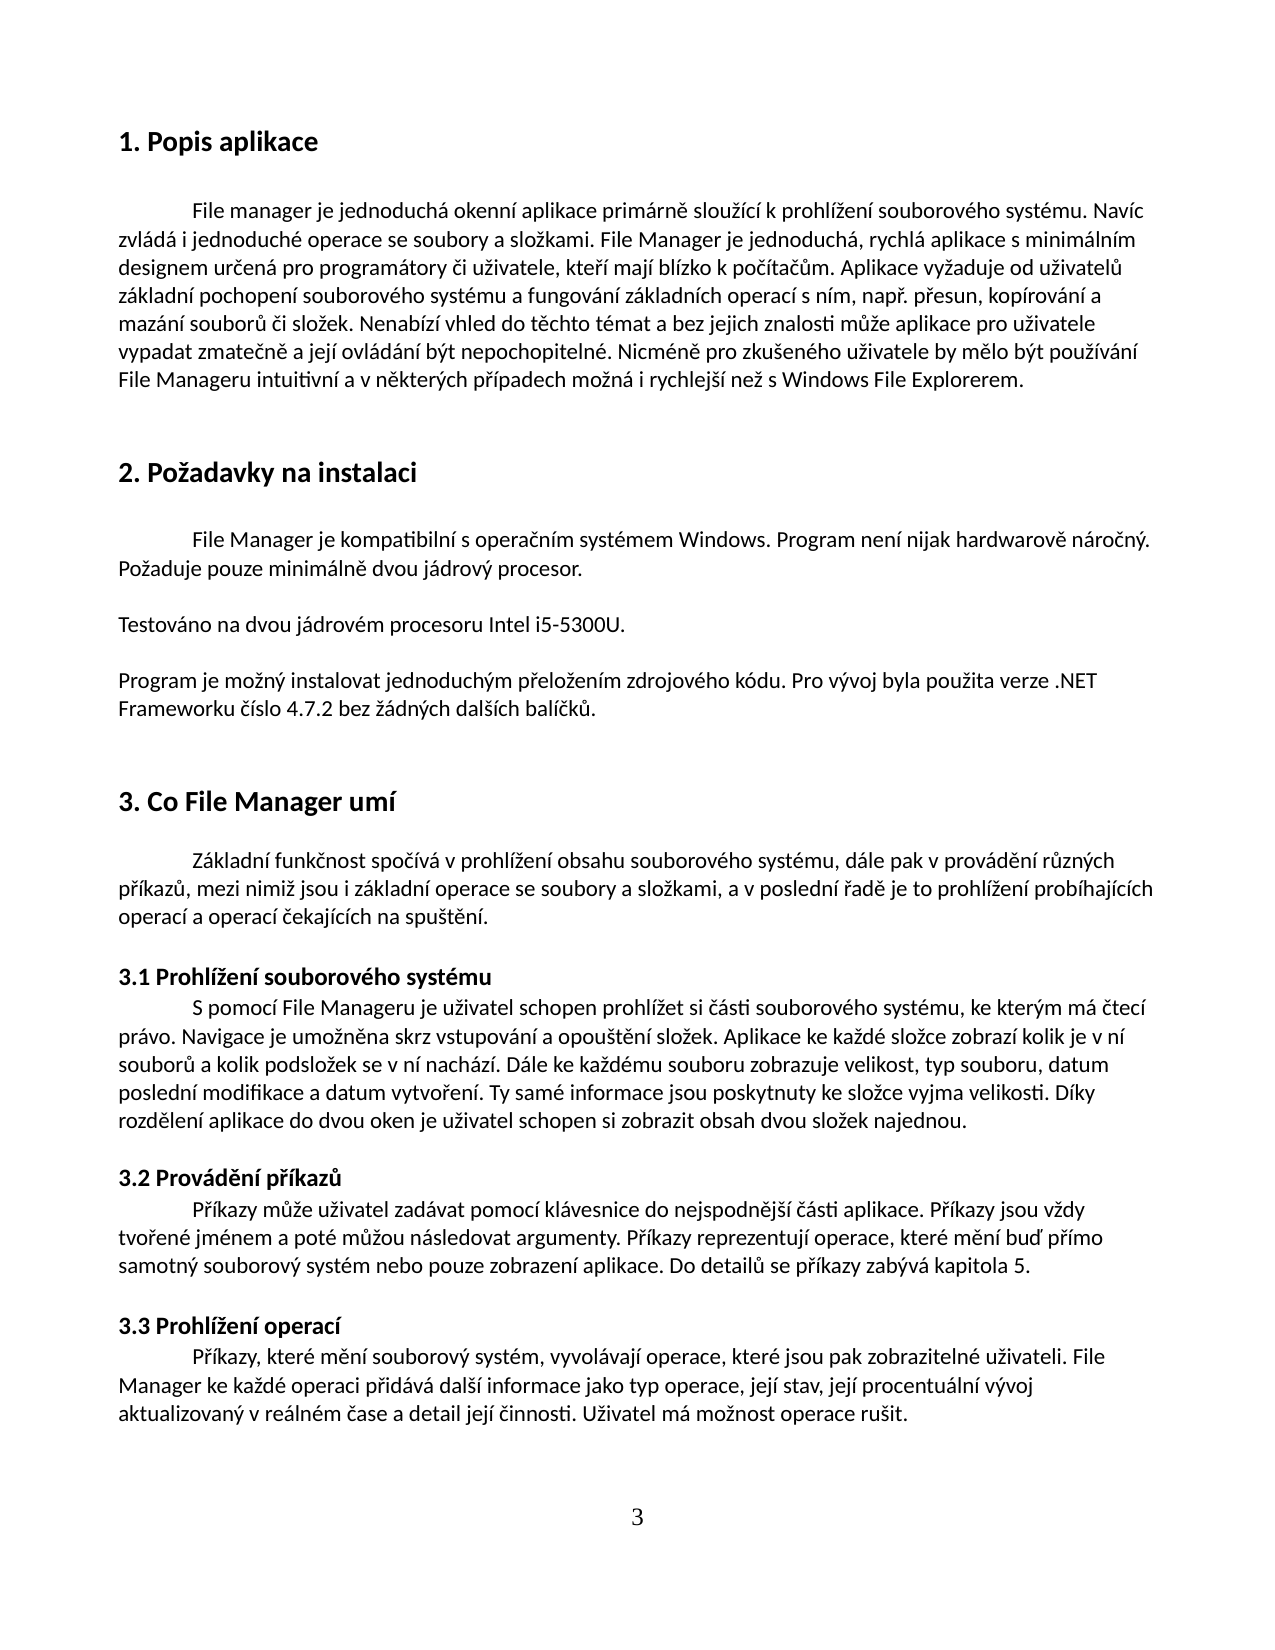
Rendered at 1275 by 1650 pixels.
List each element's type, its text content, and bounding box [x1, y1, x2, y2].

text Program je možný instalovat jednoduchým přeložením zdrojového kódu. Pro vývoj byla použita verze .NET Frameworku číslo 4.7.2 bez žádných dalších balíčků. [118, 666, 1157, 722]
text 3.3 Prohlížení operací [118, 1310, 1157, 1340]
text Základní funkčnost spočívá v prohlížení obsahu souborového systému, dále pak v provádění různých příkazů, mezi nimiž jsou i základní operace se soubory a složkami, a v poslední řadě je to prohlížení probíhajících operací a operací čekajících na spuštění. [118, 846, 1157, 931]
text File manager je jednoduchá okenní aplikace primárně sloužící k prohlížení souborového systému. Navíc zvládá i jednoduché operace se soubory a složkami. File Manager je jednoduchá, rychlá aplikace s minimálním designem určená pro programátory či uživatele, kteří mají blízko k počítačům. Aplikace vyžaduje od uživatelů základní pochopení souborového systému a fungování základních operací s ním, např. přesun, kopírování a mazání souborů či složek. Nenabízí vhled do těchto témat a bez jejich znalosti může aplikace pro uživatele vypadat zmatečně a její ovládání být nepochopitelné. Nicméně pro zkušeného uživatele by mělo být používání File Manageru intuitivní a v některých případech možná i rychlejší než s Windows File Explorerem. [118, 195, 1157, 393]
text 3. Co File Manager umí [118, 783, 1157, 818]
text S pomocí File Manageru je uživatel schopen prohlížet si části souborového systému, ke kterým má čtecí právo. Navigace je umožněna skrz vstupování a opouštění složek. Aplikace ke každé složce zobrazí kolik je v ní souborů a kolik podsložek se v ní nachází. Dále ke každému souboru zobrazuje velikost, typ souboru, datum poslední modifikace a datum vytvoření. Ty samé informace jsou poskytnuty ke složce vyjma velikosti. Díky rozdělení aplikace do dvou oken je uživatel schopen si zobrazit obsah dvou složek najednou. [118, 992, 1157, 1134]
text 1. Popis aplikace [118, 123, 1157, 159]
text File Manager je kompatibilní s operačním systémem Windows. Program není nijak hardwarově náročný. Požaduje pouze minimálně dvou jádrový procesor. [118, 526, 1157, 582]
text Testováno na dvou jádrovém procesoru Intel i5-5300U. [118, 610, 1157, 638]
text 3.2 Provádění příkazů [118, 1162, 1157, 1193]
text 3.1 Prohlížení souborového systému [118, 961, 1157, 992]
text Příkazy může uživatel zadávat pomocí klávesnice do nejspodnější části aplikace. Příkazy jsou vždy tvořené jménem a poté můžou následovat argumenty. Příkazy reprezentují operace, které mění buď přímo samotný souborový systém nebo pouze zobrazení aplikace. Do detailů se příkazy zabývá kapitola 5. [118, 1193, 1157, 1279]
text 2. Požadavky na instalaci [118, 454, 1157, 490]
text Příkazy, které mění souborový systém, vyvolávají operace, které jsou pak zobrazitelné uživateli. File Manager ke každé operaci přidává další informace jako typ operace, její stav, její procentuální vývoj aktualizovaný v reálném čase a detail její činnosti. Uživatel má možnost operace rušit. [118, 1340, 1157, 1427]
